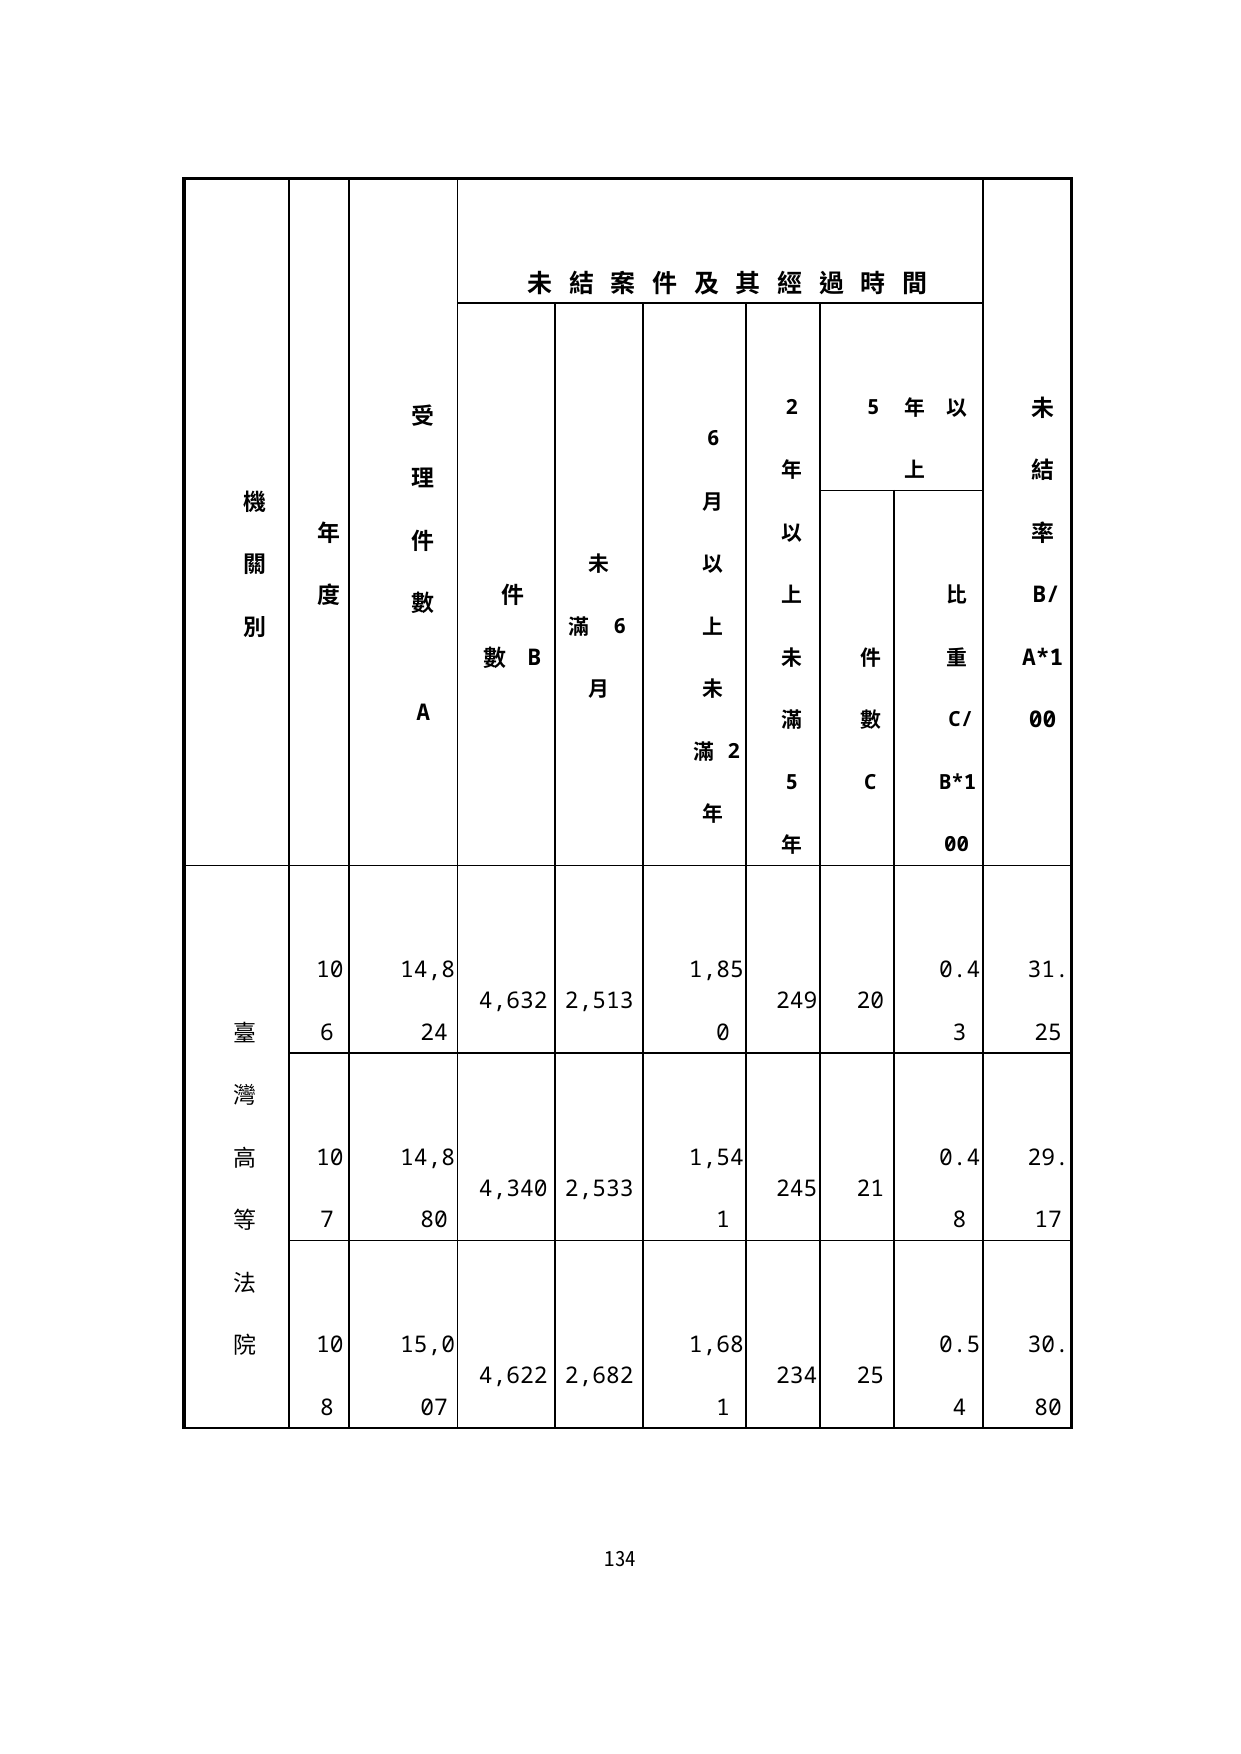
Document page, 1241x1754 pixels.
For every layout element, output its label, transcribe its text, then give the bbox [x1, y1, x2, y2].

table_cell 20 [821, 866, 893, 1052]
table_cell 未滿6月 [556, 304, 642, 865]
table_cell 2,513 [556, 866, 642, 1052]
table_cell 2,682 [556, 1241, 642, 1427]
table_cell 0.54 [895, 1241, 982, 1427]
table_header 未結案件及其經過時間 [458, 180, 982, 302]
table_cell 1,541 [644, 1054, 745, 1240]
table_cell 4,632 [458, 866, 554, 1052]
table_cell 15,007 [350, 1241, 457, 1427]
table_cell 件數C [821, 491, 893, 865]
table_cell 0.48 [895, 1054, 982, 1240]
table_cell 21 [821, 1054, 893, 1240]
table_cell 4,622 [458, 1241, 554, 1427]
table_cell 107 [290, 1054, 348, 1240]
table_cell 1,681 [644, 1241, 745, 1427]
table_header 年 度 [290, 180, 348, 865]
table_cell 1,850 [644, 866, 745, 1052]
table_cell 6月以上未滿2年 [644, 304, 745, 865]
table_cell 5年以上 [821, 304, 982, 490]
table_cell 4,340 [458, 1054, 554, 1240]
table_cell 14,880 [350, 1054, 457, 1240]
table_header 受理件數 A [350, 180, 457, 865]
table_cell 30.80 [984, 1241, 1070, 1427]
table_cell 2年以上未滿5年 [747, 304, 819, 865]
table_cell 249 [747, 866, 819, 1052]
table_cell 2,533 [556, 1054, 642, 1240]
table_header 未結率B/A*100 [984, 180, 1070, 865]
table_cell 比重C/B*100 [895, 491, 982, 865]
table_cell 234 [747, 1241, 819, 1427]
table_cell 245 [747, 1054, 819, 1240]
table_header 機關別 [186, 180, 288, 865]
table_cell 臺灣高等法院 [186, 866, 288, 1427]
table_cell 108 [290, 1241, 348, 1427]
table_cell 0.43 [895, 866, 982, 1052]
table_cell 31.25 [984, 866, 1070, 1052]
table_cell 件數B [458, 304, 554, 865]
table_cell 29.17 [984, 1054, 1070, 1240]
table_cell 14,824 [350, 866, 457, 1052]
table_cell 106 [290, 866, 348, 1052]
table_cell 25 [821, 1241, 893, 1427]
